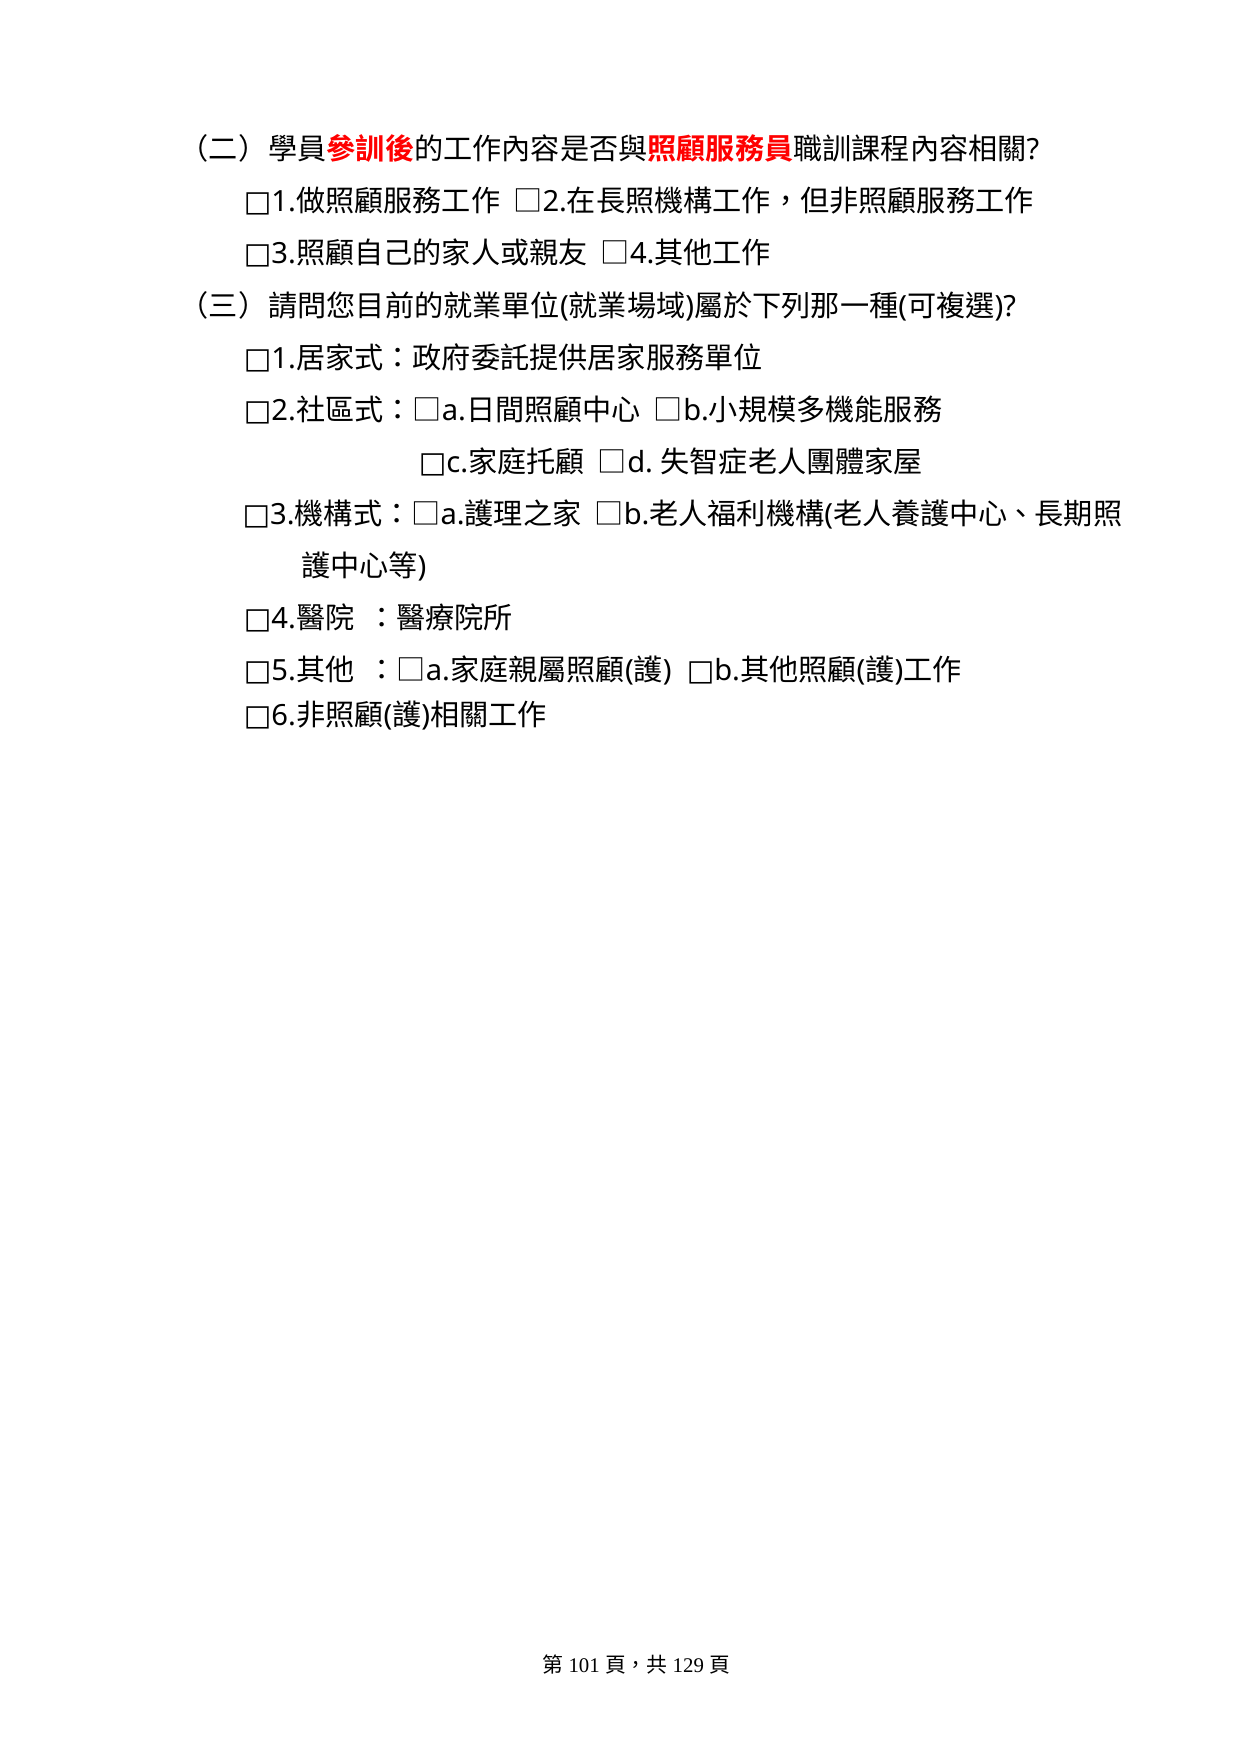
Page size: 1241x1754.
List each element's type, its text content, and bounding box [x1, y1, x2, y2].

list 請問您目前的就業單位(就業場域)屬於下列那一種(可複選)? [179, 274, 1122, 326]
text □1.居家式：政府委託提供居家服務單位 [200, 326, 1122, 378]
text □2.社區式：□a.日間照顧中心 □b.小規模多機能服務 [200, 378, 1122, 431]
text □6.非照顧(護)相關工作 [244, 691, 1122, 733]
list 學員參訓後的工作內容是否與照顧服務員職訓課程內容相關? [179, 118, 1122, 170]
text □c.家庭托顧 □d. 失智症老人團體家屋 [200, 431, 1122, 483]
text □3.機構式：□a.護理之家 □b.老人福利機構(老人養護中心、長期照護中心等) [242, 483, 1122, 587]
text □1.做照顧服務工作 □2.在長照機構工作，但非照顧服務工作 [200, 170, 1122, 222]
text □5.其他 ：□a.家庭親屬照顧(護) □b.其他照顧(護)工作 [200, 639, 1122, 691]
text □4.醫院 ：醫療院所 [200, 587, 1122, 639]
text □3.照顧自己的家人或親友 □4.其他工作 [200, 222, 1122, 274]
